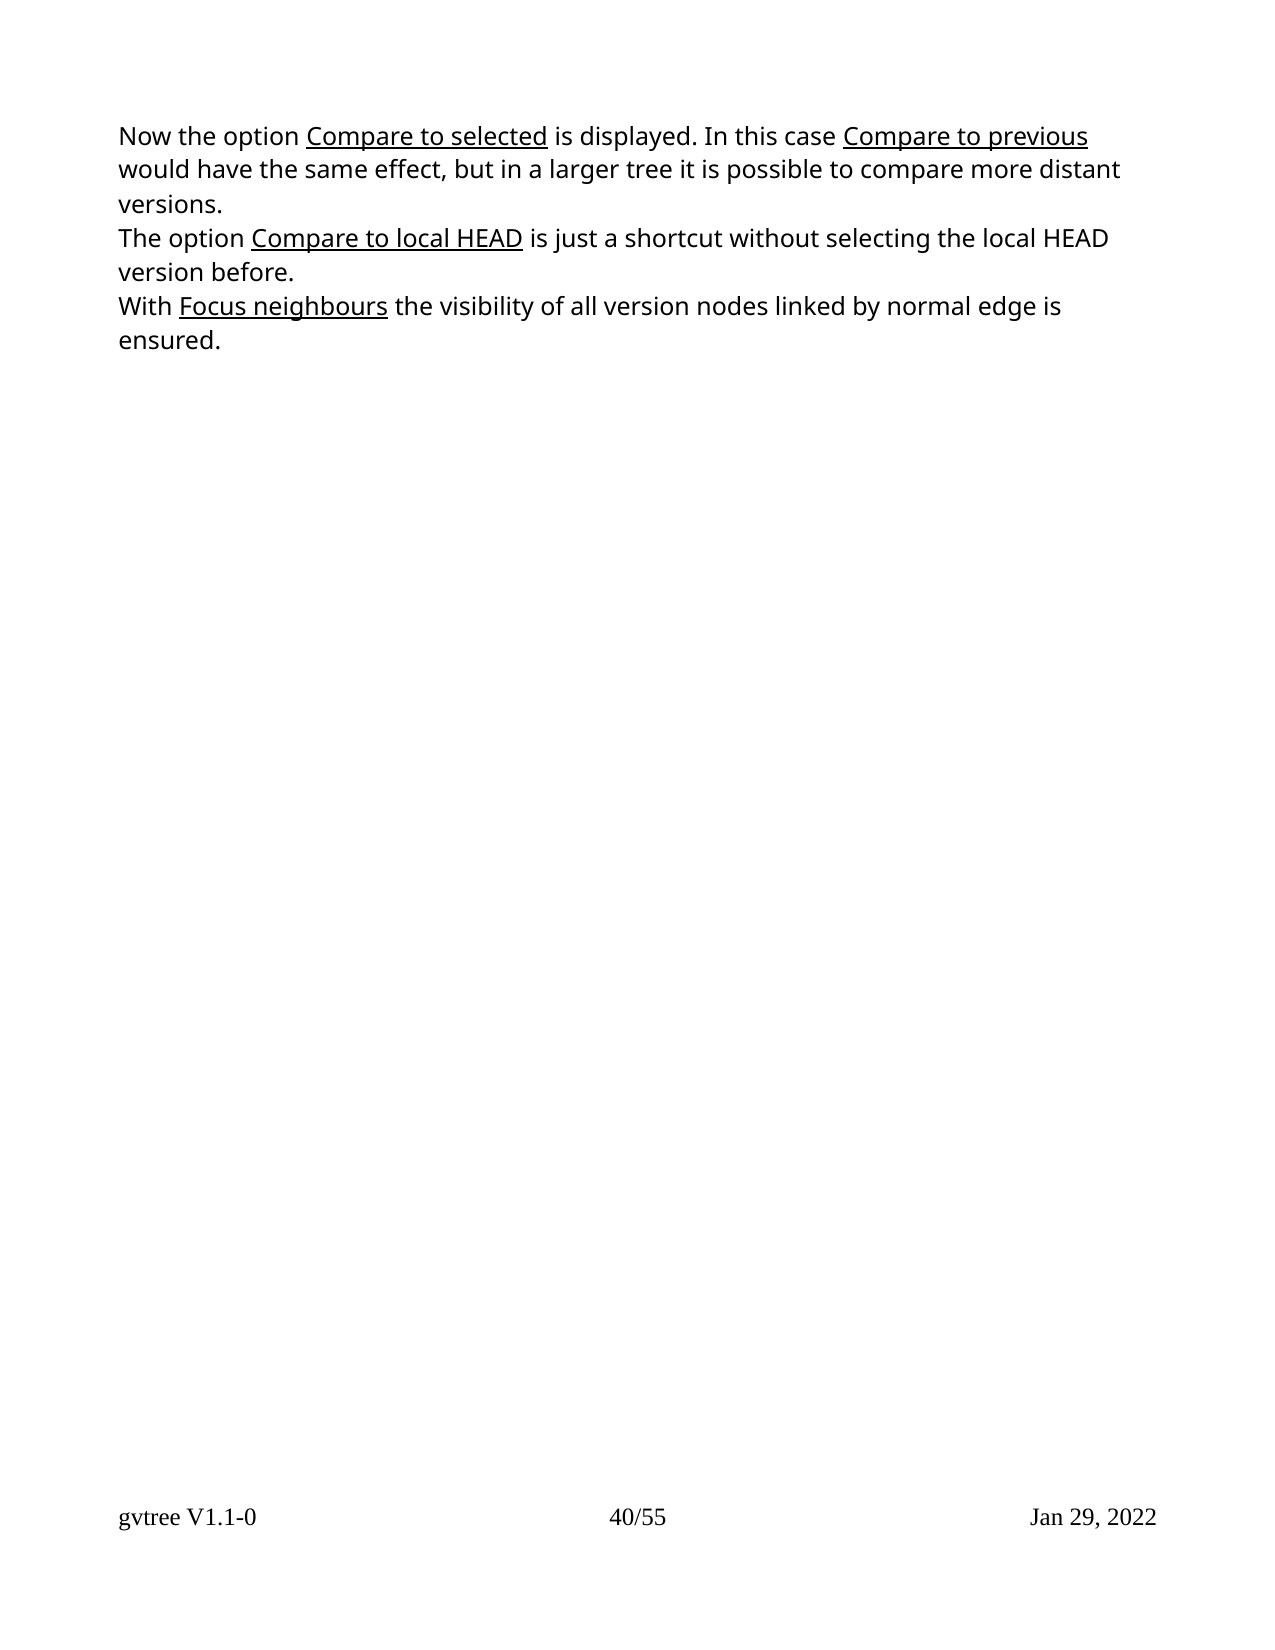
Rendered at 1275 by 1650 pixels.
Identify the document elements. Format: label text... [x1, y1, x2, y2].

text Now the option Compare to selected is displayed. In this case Compare to previous would have the same effect, but in a larger tree it is possible to compare more distant versions. [118, 118, 1157, 220]
text The option Compare to local HEAD is just a shortcut without selecting the local HEAD version before. [118, 220, 1157, 288]
text With Focus neighbours the visibility of all version nodes linked by normal edge is ensured. [118, 288, 1157, 357]
